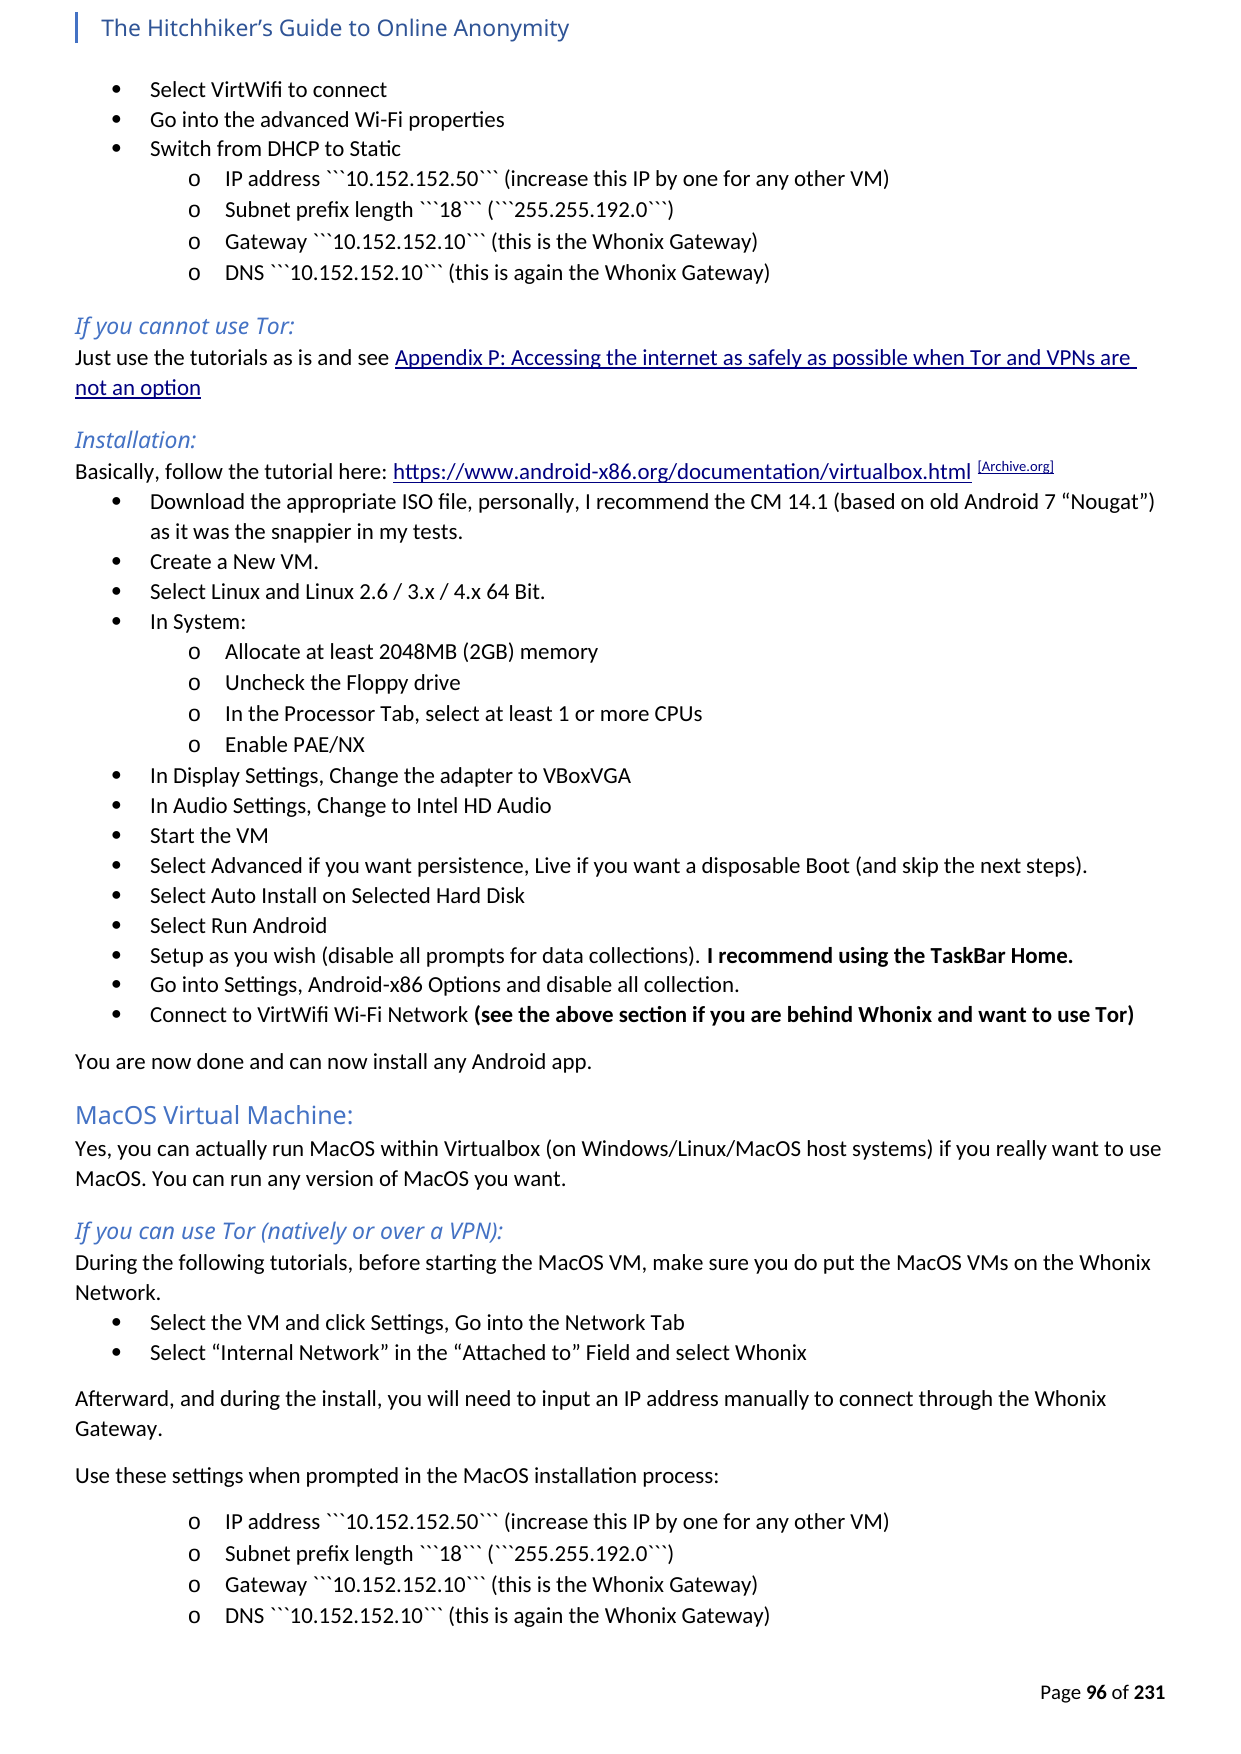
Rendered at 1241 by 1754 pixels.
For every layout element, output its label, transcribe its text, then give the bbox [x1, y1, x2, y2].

list Allocate at least 2048MB (2GB) memory [187, 637, 1165, 666]
list Gateway ```10.152.152.10``` (this is the Whonix Gateway) [187, 1570, 1165, 1599]
text Just use the tutorials as is and see Appendix P: Accessing the internet as safely as possible when Tor and VPNs are not an option [75, 343, 1165, 401]
list Create a New VM. [112, 547, 1165, 575]
text Yes, you can actually run MacOS within Virtualbox (on Windows/Linux/MacOS host systems) if you really want to use MacOS. You can run any version of MacOS you want. [75, 1134, 1165, 1192]
list In the Processor Tab, select at least 1 or more CPUs [187, 699, 1165, 728]
text You are now done and can now install any Android app. [75, 1047, 1165, 1075]
subtitle If you cannot use Tor: [75, 310, 1165, 341]
list Select Linux and Linux 2.6 / 3.x / 4.x 64 Bit. [112, 577, 1165, 605]
list Select Auto Install on Selected Hard Disk [112, 881, 1165, 909]
subtitle If you can use Tor (natively or over a VPN): [75, 1215, 1165, 1246]
list IP address ```10.152.152.50``` (increase this IP by one for any other VM) [187, 164, 1165, 194]
list Switch from DHCP to Static [112, 134, 1165, 163]
list Connect to VirtWifi Wi-Fi Network (see the above section if you are behind Whonix and want to use Tor) [112, 1001, 1165, 1028]
list Start the VM [112, 821, 1165, 849]
text Basically, follow the tutorial here: https://www.android-x86.org/documentation/virtualbox.html [Archive.org] [75, 457, 1165, 485]
list Enable PAE/NX [187, 730, 1165, 759]
list Select Advanced if you want persistence, Live if you want a disposable Boot (and skip the next steps). [112, 851, 1165, 879]
text Afterward, and during the install, you will need to input an IP address manually to connect through the Whonix Gateway. [75, 1384, 1165, 1442]
list In System: [112, 607, 1165, 635]
list In Display Settings, Change the adapter to VBoxVGA [112, 761, 1165, 789]
list Select VirtWifi to connect [112, 75, 1165, 103]
list Setup as you wish (disable all prompts for data collections). I recommend using the TaskBar Home. [112, 941, 1165, 969]
list Select the VM and click Settings, Go into the Network Tab [75, 1308, 1165, 1336]
subtitle MacOS Virtual Machine: [75, 1098, 1165, 1132]
list Download the appropriate ISO file, personally, I recommend the CM 14.1 (based on old Android 7 “Nougat”) as it was the snappier in my tests. [112, 487, 1165, 545]
list In Audio Settings, Change to Intel HD Audio [112, 791, 1165, 819]
list Select “Internal Network” in the “Attached to” Field and select Whonix [75, 1338, 1165, 1366]
list Go into the advanced Wi-Fi properties [112, 105, 1165, 133]
list DNS ```10.152.152.10``` (this is again the Whonix Gateway) [187, 258, 1165, 287]
list Subnet prefix length ```18``` (```255.255.192.0```) [187, 196, 1165, 225]
text Use these settings when prompted in the MacOS installation process: [75, 1461, 1165, 1489]
list Go into Settings, Android-x86 Options and disable all collection. [112, 971, 1165, 999]
list IP address ```10.152.152.50``` (increase this IP by one for any other VM) [187, 1507, 1165, 1537]
list Uncheck the Floppy drive [187, 668, 1165, 697]
subtitle Installation: [75, 424, 1165, 455]
list Select Run Android [112, 911, 1165, 939]
list Subnet prefix length ```18``` (```255.255.192.0```) [187, 1539, 1165, 1568]
list DNS ```10.152.152.10``` (this is again the Whonix Gateway) [187, 1601, 1165, 1630]
text During the following tutorials, before starting the MacOS VM, make sure you do put the MacOS VMs on the Whonix Network. [75, 1248, 1165, 1306]
list Gateway ```10.152.152.10``` (this is the Whonix Gateway) [187, 227, 1165, 256]
